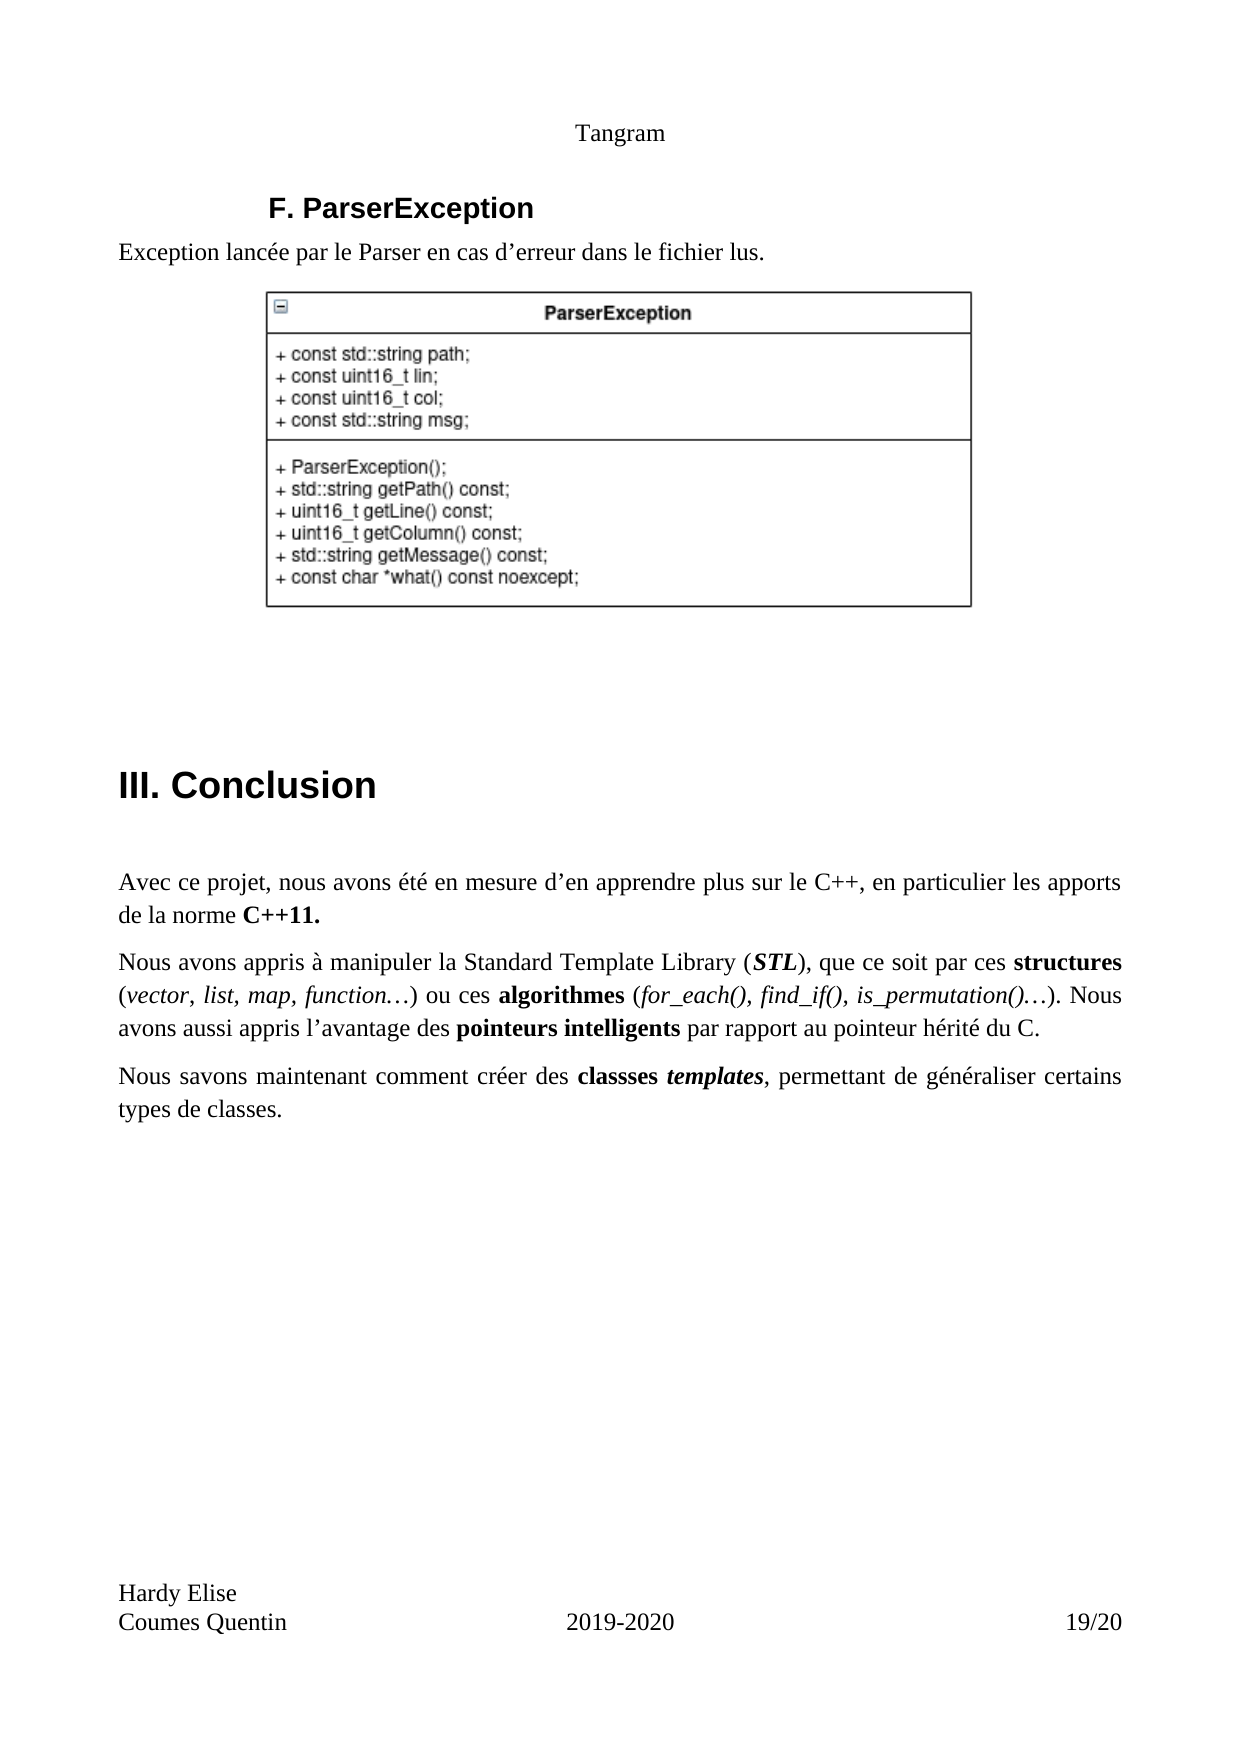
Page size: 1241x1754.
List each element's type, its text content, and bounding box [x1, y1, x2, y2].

picture [260, 284, 980, 620]
subtitle F. ParserException [268, 191, 1122, 225]
text Exception lancée par le Parser en cas d’erreur dans le fichier lus. [118, 237, 1122, 266]
text Nous savons maintenant comment créer des classses templates, permettant de généraliser certains types de classes. [118, 1061, 1122, 1123]
subtitle III. Conclusion [118, 763, 1122, 807]
text Avec ce projet, nous avons été en mesure d’en apprendre plus sur le C++, en particulier les apports de la norme C++11. [118, 867, 1122, 929]
text Nous avons appris à manipuler la Standard Template Library (STL), que ce soit par ces structures (vector, list, map, function…) ou ces algorithmes (for_each(), find_if(), is_permutation()…). Nous avons aussi appris l’avantage des pointeurs intelligents par rapport au pointeur hérité du C. [118, 947, 1122, 1042]
